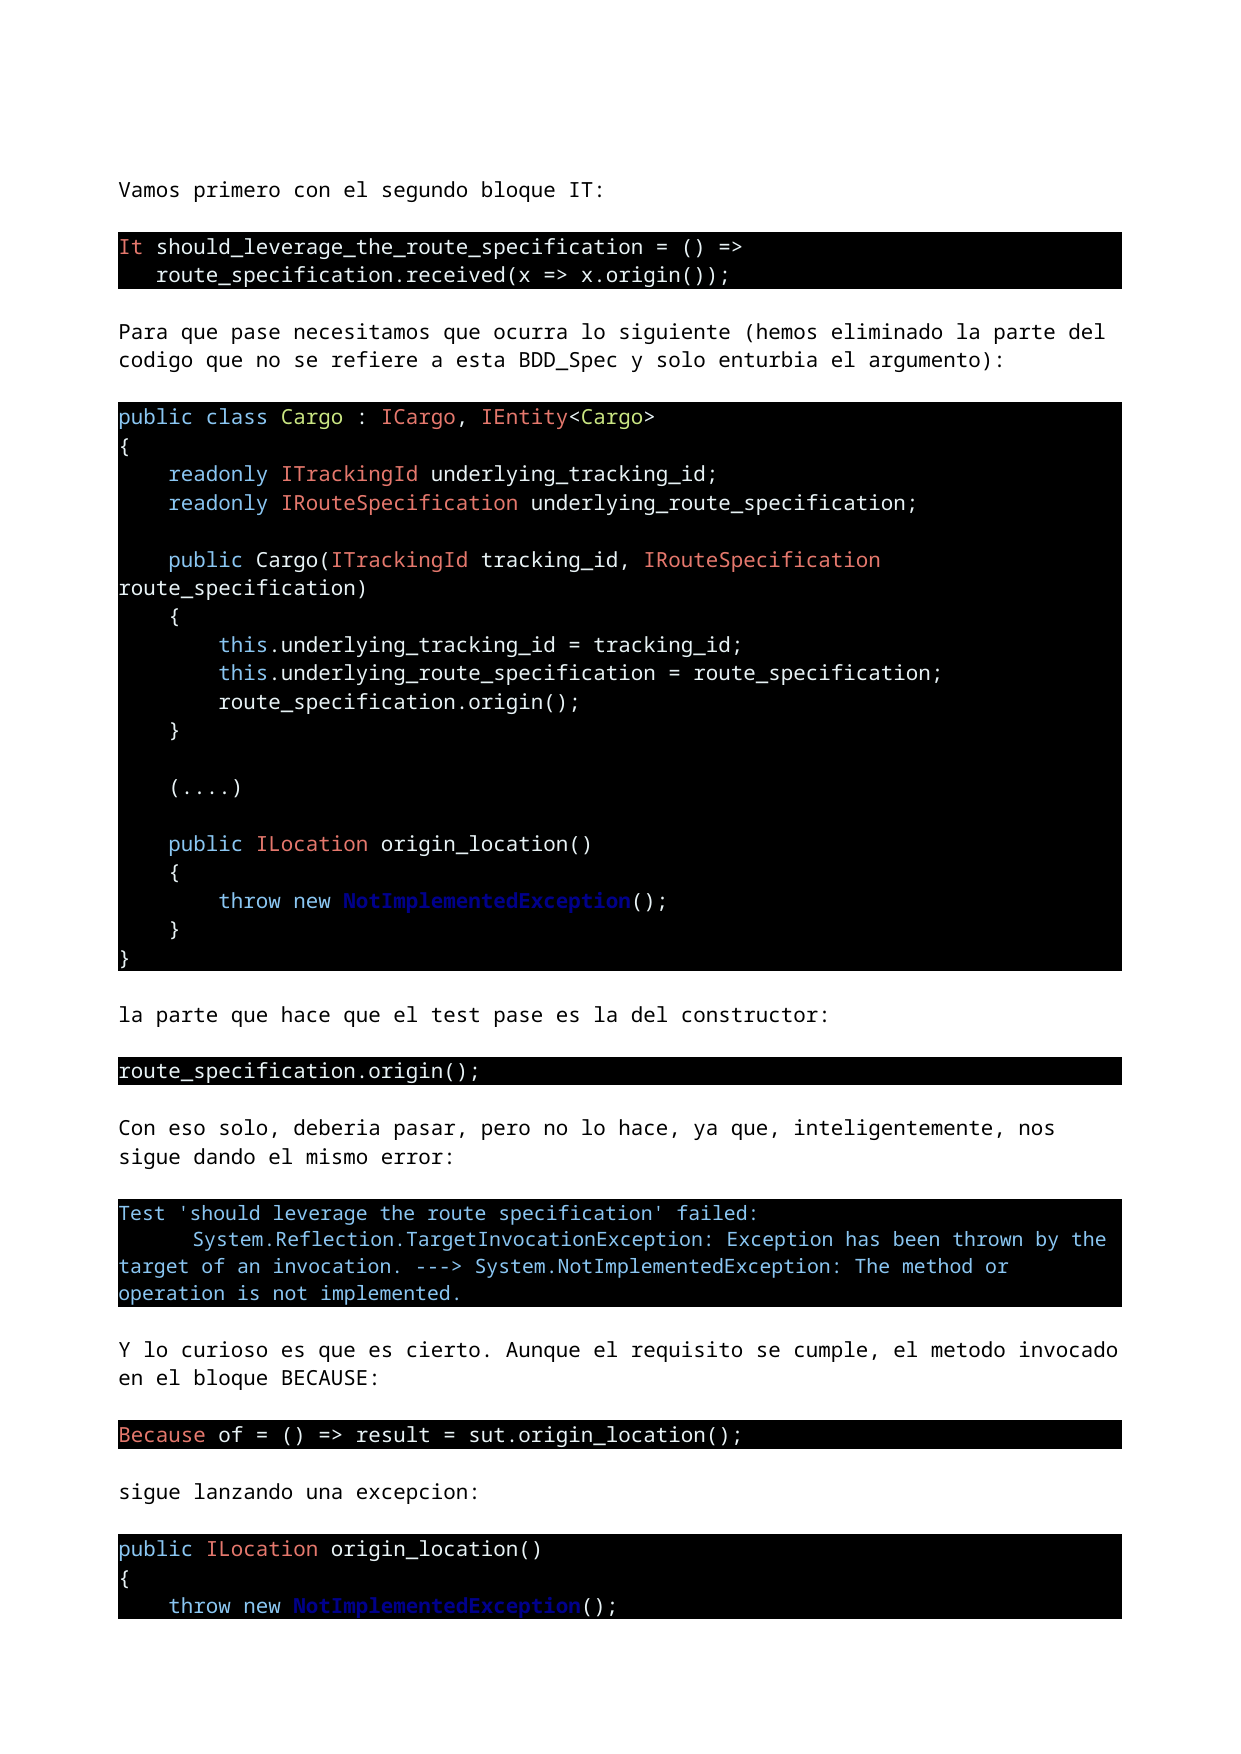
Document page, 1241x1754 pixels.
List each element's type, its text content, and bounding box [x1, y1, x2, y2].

text route_specification.origin(); [118, 1057, 1122, 1085]
text public ILocation origin_location() [118, 829, 1122, 857]
text { [118, 857, 1122, 886]
text } [118, 914, 1122, 943]
text { [118, 431, 1122, 459]
text Para que pase necesitamos que ocurra lo siguiente (hemos eliminado la parte del codigo que no se refiere a esta BDD_Spec y solo enturbia el argumento): [118, 317, 1122, 374]
text Con eso solo, deberia pasar, pero no lo hace, ya que, inteligentemente, nos sigue dando el mismo error: [118, 1113, 1122, 1170]
text (....) [118, 772, 1122, 801]
text route_specification.origin(); [118, 687, 1122, 715]
text Test 'should leverage the route specification' failed: [118, 1199, 1122, 1226]
text this.underlying_route_specification = route_specification; [118, 658, 1122, 687]
text { [118, 602, 1122, 630]
text throw new NotImplementedException(); [118, 886, 1122, 914]
text la parte que hace que el test pase es la del constructor: [118, 1000, 1122, 1028]
text { [118, 1563, 1122, 1591]
text this.underlying_tracking_id = tracking_id; [118, 630, 1122, 658]
text route_specification.received(x => x.origin()); [118, 260, 1122, 289]
text throw new NotImplementedException(); [118, 1591, 1122, 1619]
text } [118, 715, 1122, 744]
text System.Reflection.TargetInvocationException: Exception has been thrown by the target of an invocation. ---> System.NotImplementedException: The method or operation is not implemented. [118, 1226, 1122, 1307]
text Because of = () => result = sut.origin_location(); [118, 1420, 1122, 1449]
text public class Cargo : ICargo, IEntity<Cargo> [118, 402, 1122, 431]
text readonly ITrackingId underlying_tracking_id; [118, 459, 1122, 488]
text readonly IRouteSpecification underlying_route_specification; [118, 488, 1122, 516]
text It should_leverage_the_route_specification = () => [118, 232, 1122, 260]
text } [118, 943, 1122, 971]
text public Cargo(ITrackingId tracking_id, IRouteSpecification route_specification) [118, 545, 1122, 602]
text Y lo curioso es que es cierto. Aunque el requisito se cumple, el metodo invocado en el bloque BECAUSE: [118, 1335, 1122, 1392]
text sigue lanzando una excepcion: [118, 1477, 1122, 1506]
text public ILocation origin_location() [118, 1534, 1122, 1563]
text Vamos primero con el segundo bloque IT: [118, 175, 1122, 203]
